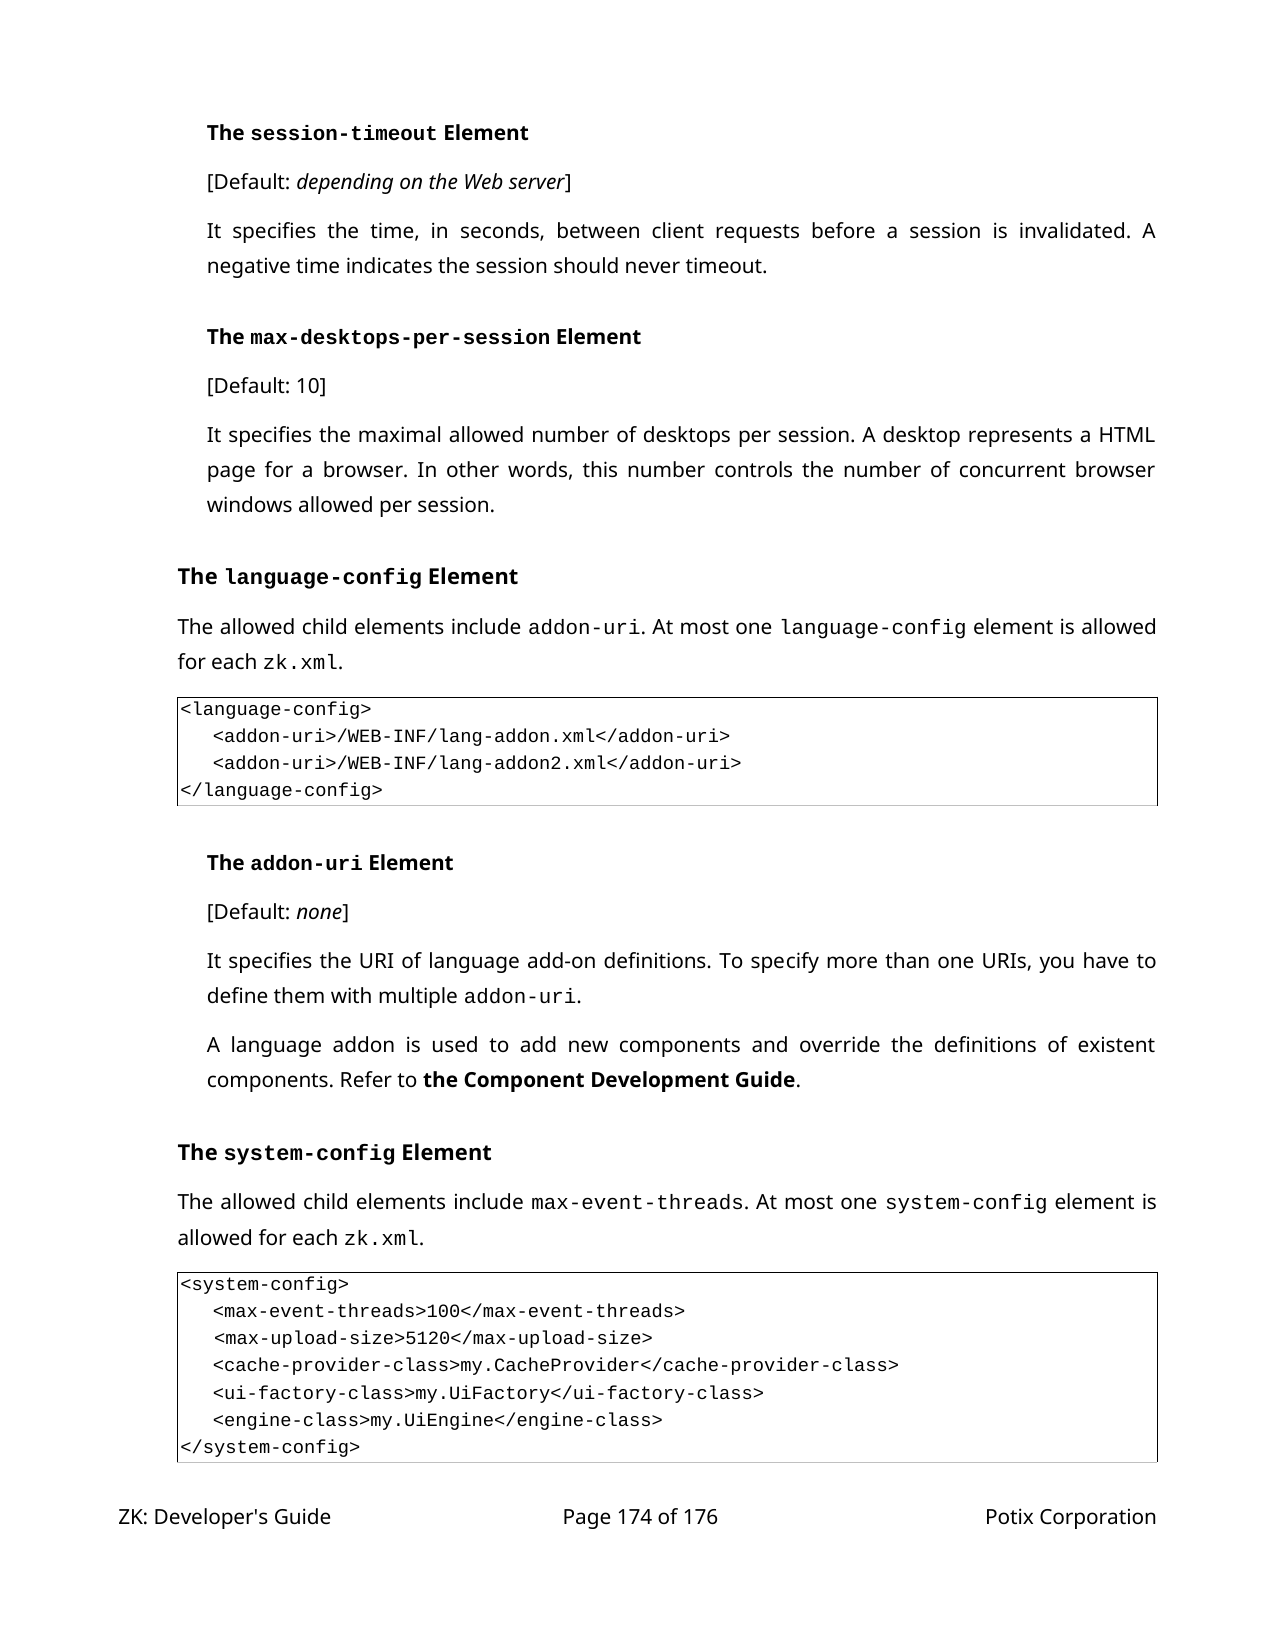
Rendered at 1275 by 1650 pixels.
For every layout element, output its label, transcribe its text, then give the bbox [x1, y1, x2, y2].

text </language-config> [178, 778, 1157, 805]
text </system-config> [178, 1435, 1157, 1462]
text <ui-factory-class>my.UiFactory</ui-factory-class> [178, 1381, 1157, 1405]
text [Default: 10] [207, 371, 1157, 399]
subtitle The session-timeout Element [207, 118, 1157, 147]
text <addon-uri>/WEB-INF/lang-addon2.xml</addon-uri> [178, 751, 1157, 775]
text A language addon is used to add new components and override the definitions of existent components. Refer to the Component Development Guide. [207, 1030, 1157, 1094]
text <cache-provider-class>my.CacheProvider</cache-provider-class> [178, 1353, 1157, 1378]
subtitle The max-desktops-per-session Element [207, 322, 1157, 351]
text <system-config> [178, 1273, 1157, 1296]
text It specifies the URI of language add-on definitions. To specify more than one URIs, you have to define them with multiple addon-uri. [207, 946, 1157, 1010]
text It specifies the time, in seconds, between client requests before a session is invalidated. A negative time indicates the session should never timeout. [207, 216, 1157, 279]
text <engine-class>my.UiEngine</engine-class> [178, 1408, 1157, 1432]
text The allowed child elements include addon-uri. At most one language-config element is allowed for each zk.xml. [177, 612, 1157, 676]
text It specifies the maximal allowed number of desktops per session. A desktop represents a HTML page for a browser. In other words, this number controls the number of concurrent browser windows allowed per session. [207, 420, 1157, 519]
text [Default: depending on the Web server] [207, 167, 1157, 196]
subtitle The addon-uri Element [207, 848, 1157, 877]
text [Default: none] [207, 897, 1157, 925]
text <max-upload-size>5120</max-upload-size> [178, 1326, 1157, 1350]
text <addon-uri>/WEB-INF/lang-addon.xml</addon-uri> [178, 724, 1157, 748]
text <max-event-threads>100</max-event-threads> [178, 1299, 1157, 1323]
subtitle The system-config Element [177, 1136, 1157, 1166]
text <language-config> [178, 698, 1157, 721]
text The allowed child elements include max-event-threads. At most one system-config element is allowed for each zk.xml. [177, 1187, 1157, 1251]
subtitle The language-config Element [177, 561, 1157, 591]
